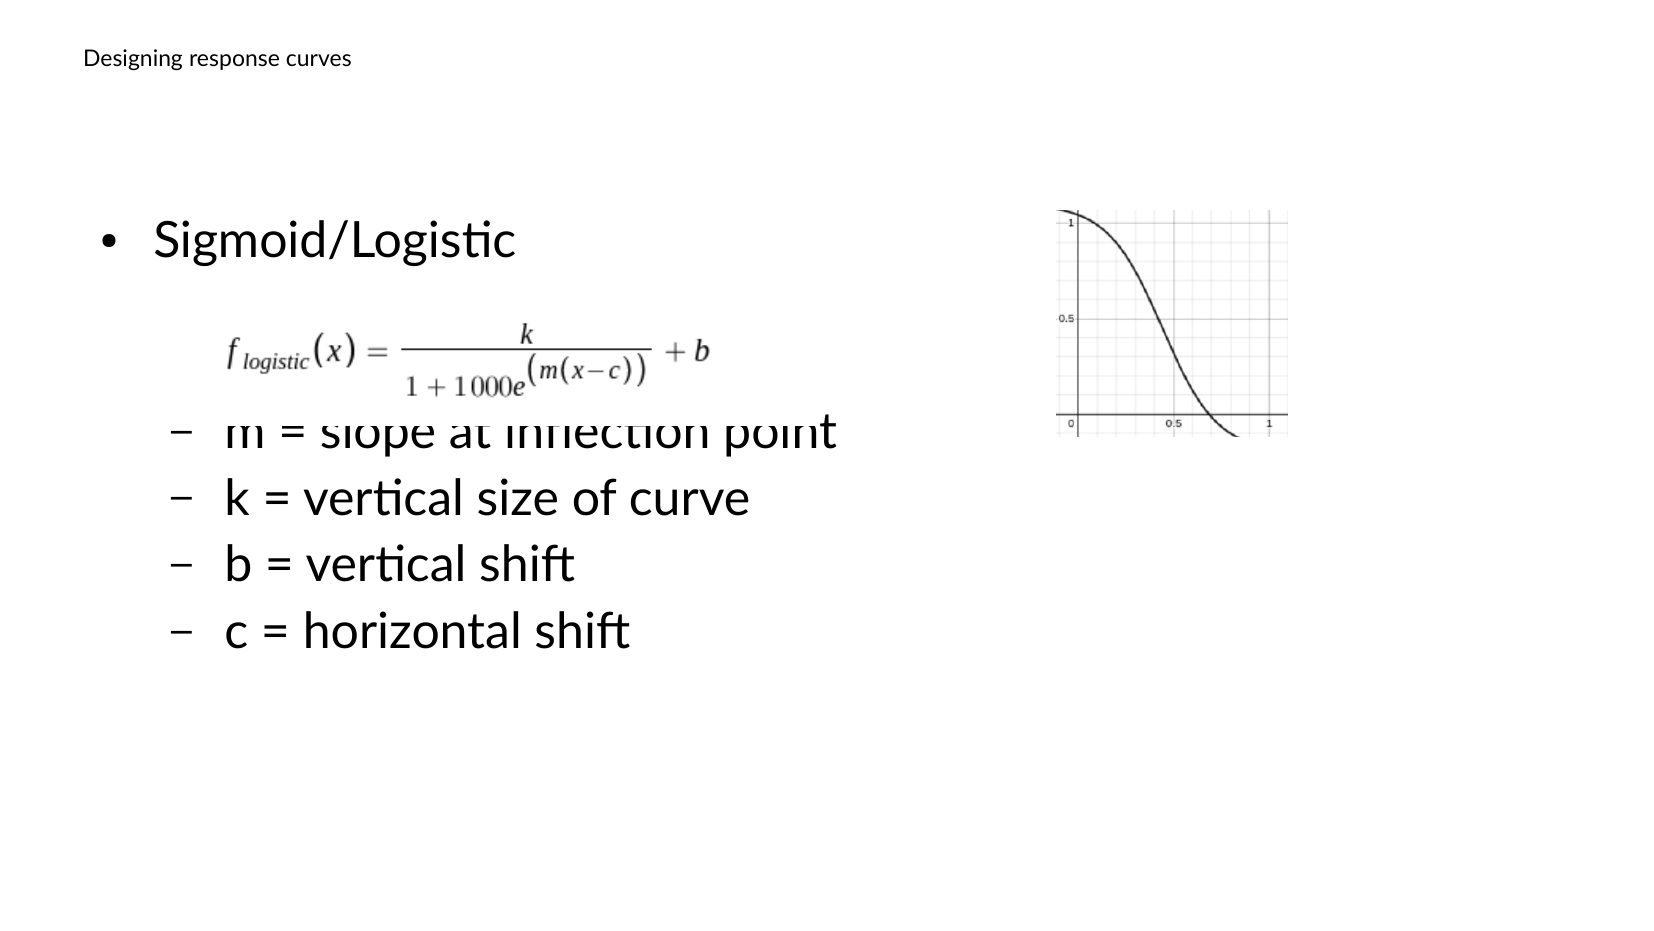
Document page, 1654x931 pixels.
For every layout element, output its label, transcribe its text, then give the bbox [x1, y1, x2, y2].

title Designing response curves [83, 0, 1571, 119]
picture [212, 303, 818, 426]
list Sigmoid/Logistic m = slope at inflection point k = vertical size of curve b = vertical shift c = horizontal shift [82, 217, 1571, 839]
picture [1056, 210, 1288, 438]
